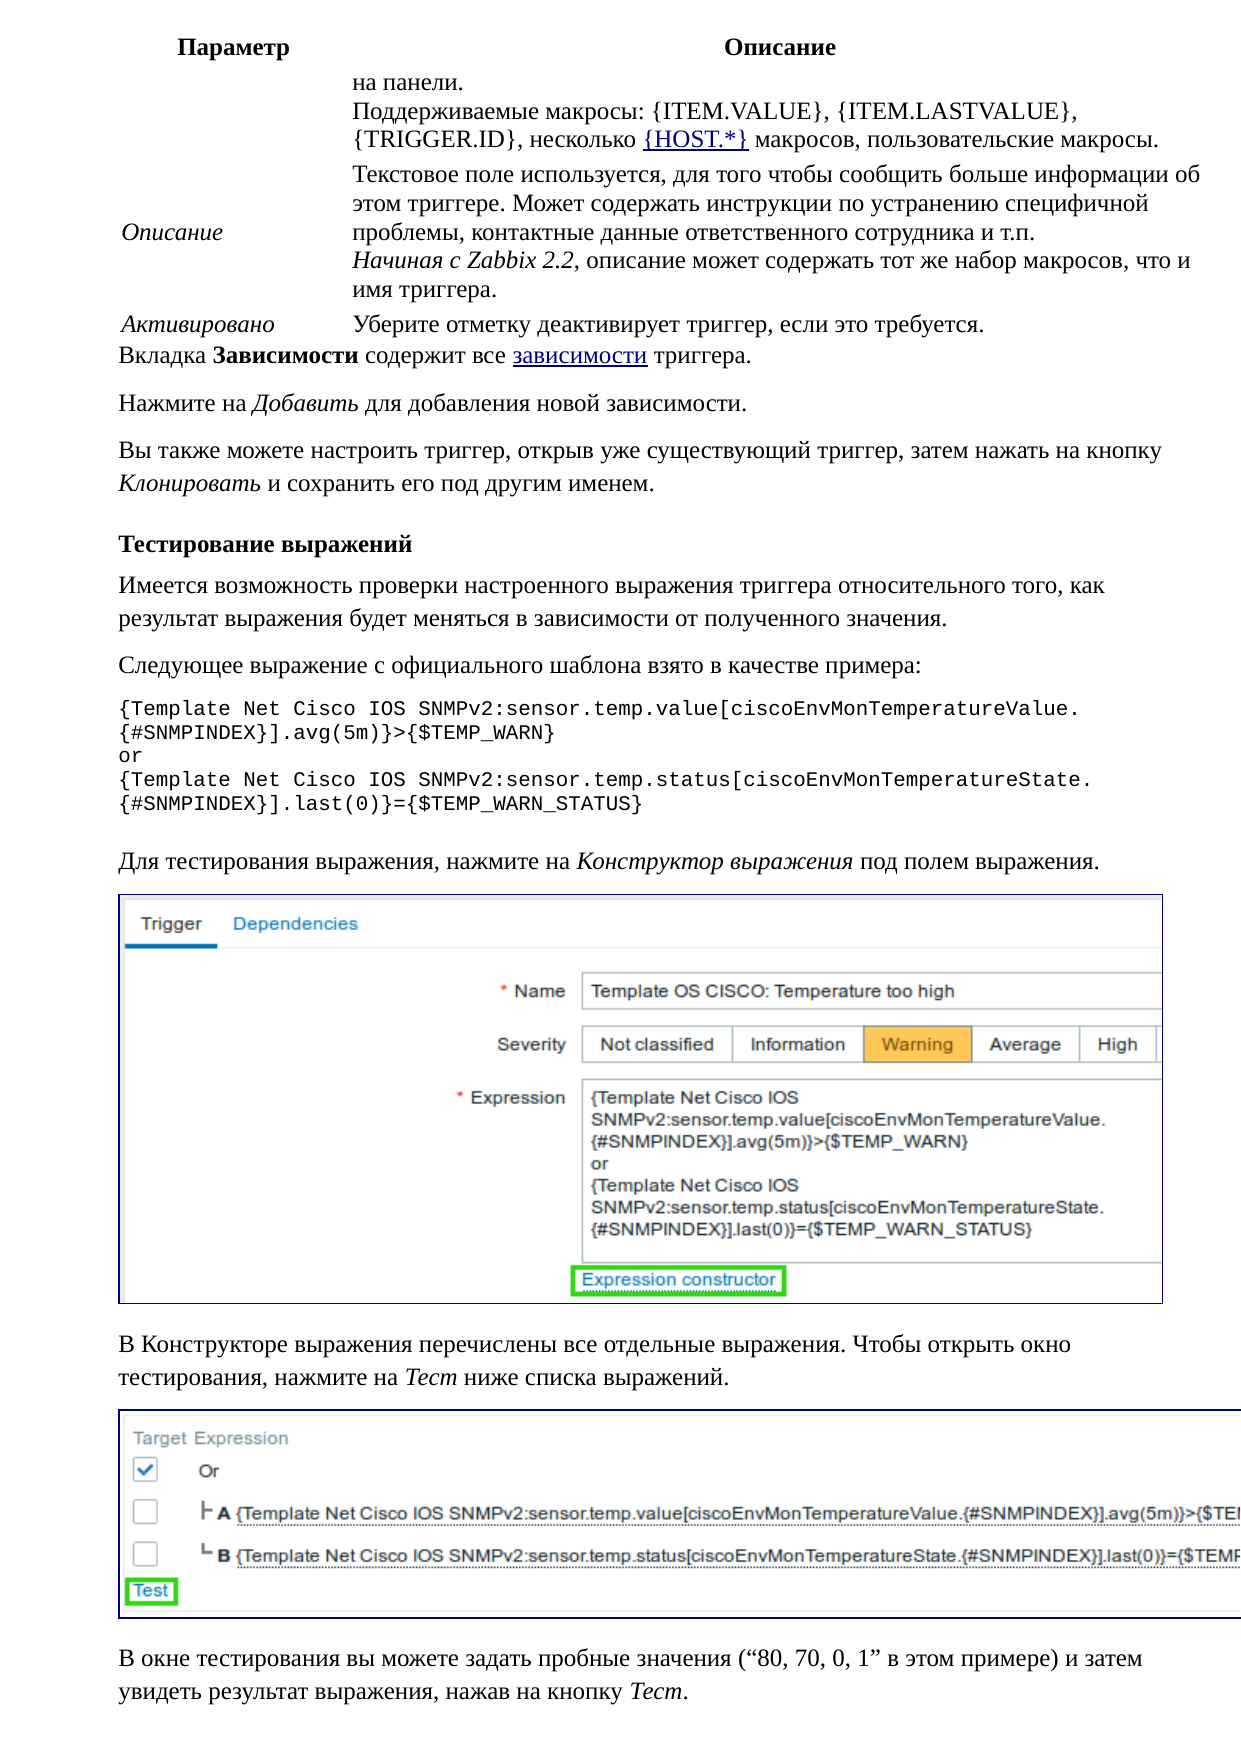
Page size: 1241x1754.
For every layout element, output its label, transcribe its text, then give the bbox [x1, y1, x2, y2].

table_cell Активировано [118, 306, 349, 340]
subtitle Тестирование выражений [118, 529, 1211, 557]
table_header Параметр [118, 30, 349, 64]
table_cell Уберите отметку деактивирует триггер, если это требуется. [349, 306, 1211, 340]
text В Конструкторе выражения перечислены все отдельные выражения. Чтобы открыть окно тестирования, нажмите на Тест ниже списка выражений. [118, 1329, 1211, 1390]
text or [118, 745, 1211, 769]
table_cell на панели. Поддерживаемые макросы: {ITEM.VALUE}, {ITEM.LASTVALUE}, {TRIGGER.ID}, несколько {HOST.*} макросов, пользовательские макросы. [349, 64, 1211, 156]
table_header Описание [349, 30, 1211, 64]
text {Template Net Cisco IOS SNMPv2:sensor.temp.value[ciscoEnvMonTemperatureValue.{#SNMPINDEX}].avg(5m)}>{$TEMP_WARN} [118, 698, 1211, 745]
table_cell Описание [118, 156, 349, 306]
text Для тестирования выражения, нажмите на Конструктор выражения под полем выражения. [118, 846, 1211, 874]
text Вы также можете настроить триггер, открыв уже существующий триггер, затем нажать на кнопку Клонировать и сохранить его под другим именем. [118, 436, 1211, 497]
table_cell [118, 64, 349, 156]
text Нажмите на Добавить для добавления новой зависимости. [118, 388, 1211, 417]
text Имеется возможность проверки настроенного выражения триггера относительного того, как результат выражения будет меняться в зависимости от полученного значения. [118, 570, 1211, 632]
picture [120, 895, 1162, 1303]
text Следующее выражение с официального шаблона взято в качестве примера: [118, 651, 1211, 679]
text В окне тестирования вы можете задать пробные значения (“80, 70, 0, 1” в этом примере) и затем увидеть результат выражения, нажав на кнопку Тест. [118, 1643, 1211, 1705]
picture [120, 1411, 1241, 1617]
text {Template Net Cisco IOS SNMPv2:sensor.temp.status[ciscoEnvMonTemperatureState.{#SNMPINDEX}].last(0)}={$TEMP_WARN_STATUS} [118, 769, 1211, 816]
table_cell Текстовое поле используется, для того чтобы сообщить больше информации об этом триггере. Может содержать инструкции по устранению специфичной проблемы, контактные данные ответственного сотрудника и т.п. Начиная с Zabbix 2.2, описание может содержать тот же набор макросов, что и имя триггера. [349, 156, 1211, 306]
text Вкладка Зависимости содержит все зависимости триггера. [118, 340, 1211, 369]
